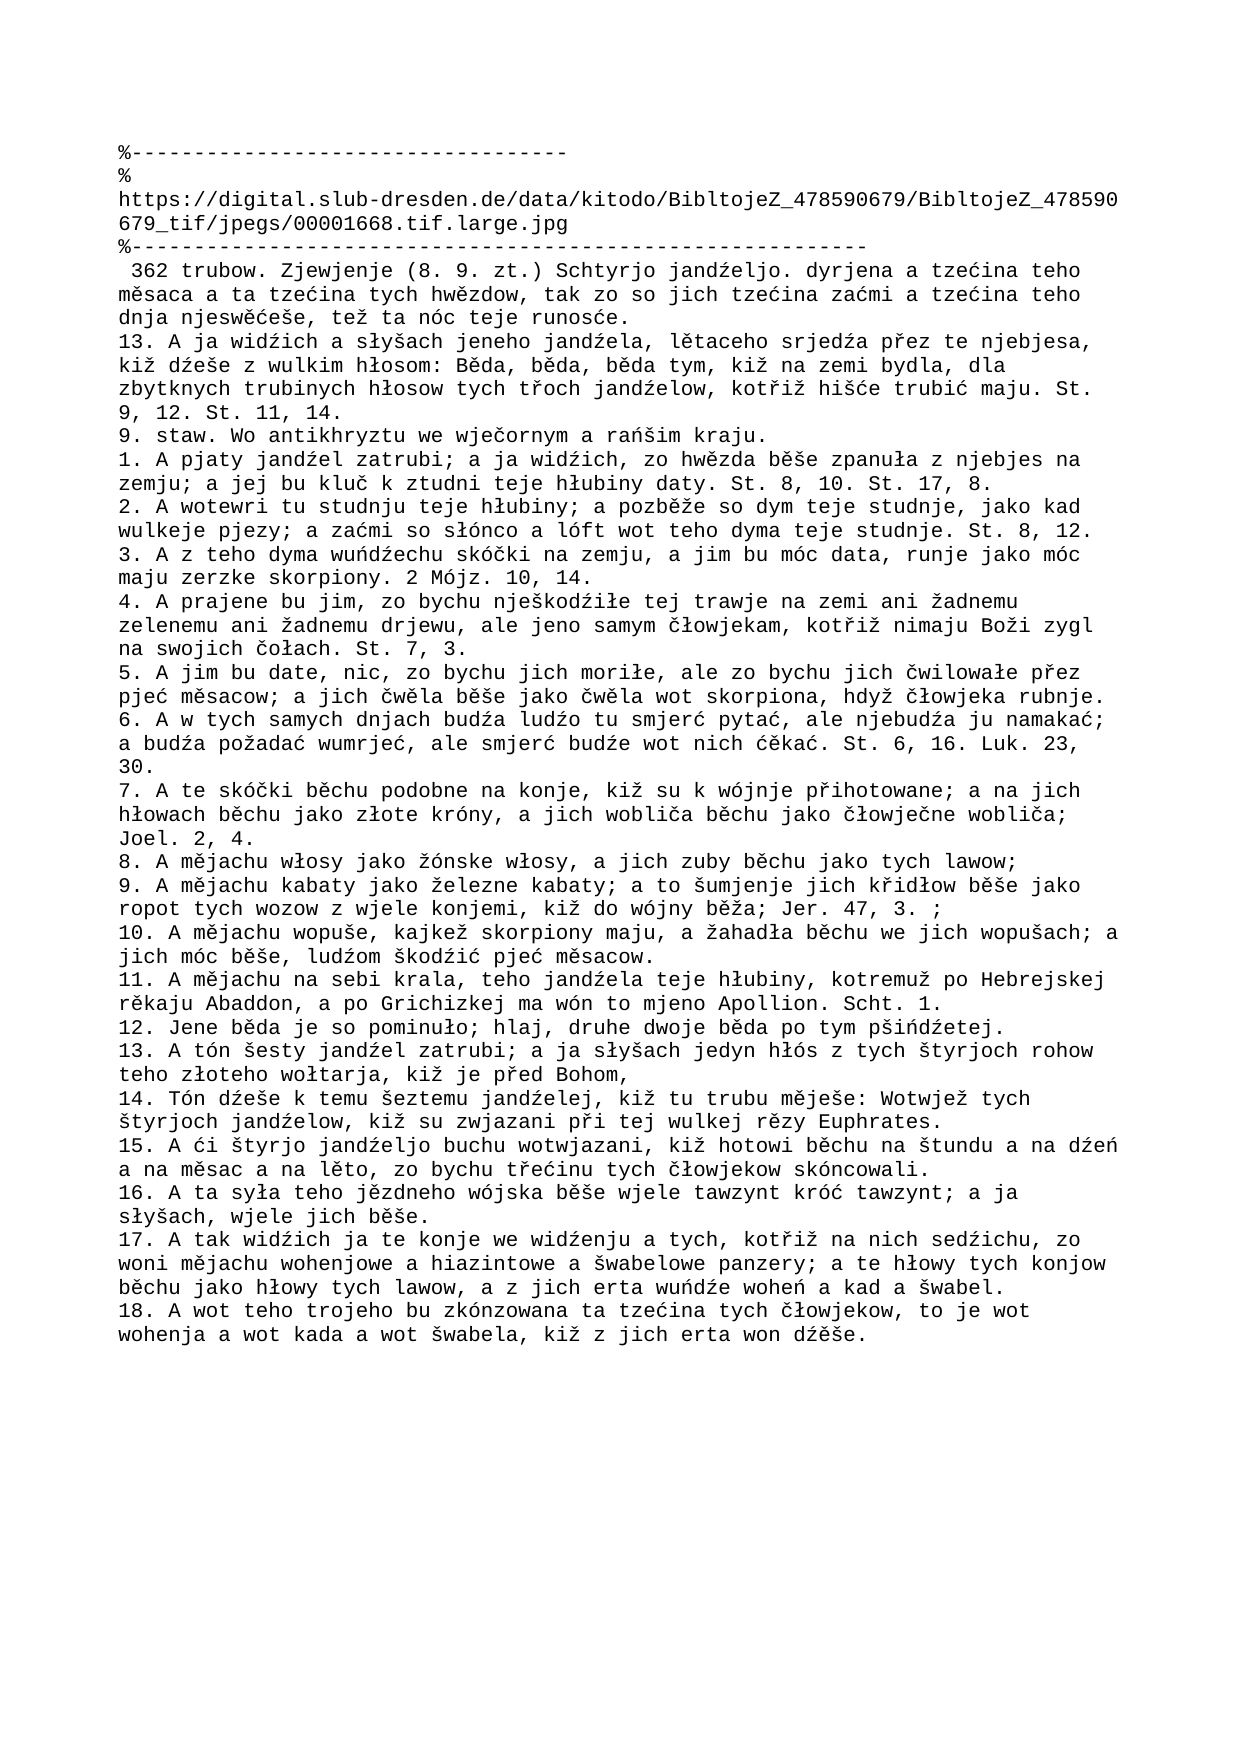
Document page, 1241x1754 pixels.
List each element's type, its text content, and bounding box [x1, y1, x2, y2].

text 5. A jim bu date, nic, zo bychu jich moriłe, ale zo bychu jich čwilowałe přez pjeć měsacow; a jich čwěla běše jako čwěla wot skorpiona, hdyž čłowjeka rubnje. [118, 662, 1122, 709]
text 9. staw. Wo antikhryztu we wječornym a rańšim kraju. [118, 426, 1122, 449]
text 6. A w tych samych dnjach budźa ludźo tu smjerć pytać, ale njebudźa ju namakać; a budźa požadać wumrjeć, ale smjerć budźe wot nich ćěkać. St. 6, 16. Luk. 23, 30. [118, 709, 1122, 780]
text % https://digital.slub-dresden.de/data/kitodo/BibltojeZ_478590679/BibltojeZ_478590679_tif/jpegs/00001668.tif.large.jpg [118, 165, 1122, 236]
text 2. A wotewri tu studnju teje hłubiny; a pozběže so dym teje studnje, jako kad wulkeje pjezy; a zaćmi so słónco a lóft wot teho dyma teje studnje. St. 8, 12. [118, 496, 1122, 544]
text %----------------------------------------------------------- [118, 236, 1122, 260]
text 11. A mějachu na sebi krala, teho jandźela teje hłubiny, kotremuž po Hebrejskej rěkaju Abaddon, a po Grichizkej ma wón to mjeno Apollion. Scht. 1. [118, 969, 1122, 1017]
text 18. A wot teho trojeho bu zkónzowana ta tzećina tych čłowjekow, to je wot wohenja a wot kada a wot šwabela, kiž z jich erta won dźěše. [118, 1300, 1122, 1348]
text 13. A tón šesty jandźel zatrubi; a ja słyšach jedyn hłós z tych štyrjoch rohow teho złoteho wołtarja, kiž je před Bohom, [118, 1040, 1122, 1088]
text 7. A te skóčki běchu podobne na konje, kiž su k wójnje přihotowane; a na jich hłowach běchu jako złote króny, a jich wobliča běchu jako čłowječne wobliča; Joel. 2, 4. [118, 780, 1122, 851]
text 4. A prajene bu jim, zo bychu nješkodźiłe tej trawje na zemi ani žadnemu zelenemu ani žadnemu drjewu, ale jeno samym čłowjekam, kotřiž nimaju Boži zygl na swojich čołach. St. 7, 3. [118, 591, 1122, 662]
text 9. A mějachu kabaty jako železne kabaty; a to šumjenje jich křidłow běše jako ropot tych wozow z wjele konjemi, kiž do wójny běža; Jer. 47, 3. ; [118, 875, 1122, 922]
text 3. A z teho dyma wuńdźechu skóčki na zemju, a jim bu móc data, runje jako móc maju zerzke skorpiony. 2 Mójz. 10, 14. [118, 544, 1122, 591]
text 362 trubow. Zjewjenje (8. 9. zt.) Schtyrjo jandźeljo. dyrjena a tzećina teho měsaca a ta tzećina tych hwězdow, tak zo so jich tzećina zaćmi a tzećina teho dnja njeswěćeše, tež ta nóc teje runosće. [118, 260, 1122, 331]
text 1. A pjaty jandźel zatrubi; a ja widźich, zo hwězda běše zpanuła z njebjes na zemju; a jej bu kluč k ztudni teje hłubiny daty. St. 8, 10. St. 17, 8. [118, 449, 1122, 496]
text 12. Jene běda je so pominuło; hlaj, druhe dwoje běda po tym pšińdźetej. [118, 1017, 1122, 1040]
text %----------------------------------- [118, 142, 1122, 165]
text 13. A ja widźich a słyšach jeneho jandźela, lětaceho srjedźa přez te njebjesa, kiž dźeše z wulkim hłosom: Běda, běda, běda tym, kiž na zemi bydla, dla zbytknych trubinych hłosow tych třoch jandźelow, kotřiž hišće trubić maju. St. 9, 12. St. 11, 14. [118, 331, 1122, 426]
text 16. A ta syła teho jězdneho wójska běše wjele tawzynt króć tawzynt; a ja słyšach, wjele jich běše. [118, 1182, 1122, 1229]
text 14. Tón dźeše k temu šeztemu jandźelej, kiž tu trubu měješe: Wotwjež tych štyrjoch jandźelow, kiž su zwjazani při tej wulkej rězy Euphrates. [118, 1088, 1122, 1135]
text 8. A mějachu włosy jako žónske włosy, a jich zuby běchu jako tych lawow; [118, 851, 1122, 875]
text 17. A tak widźich ja te konje we widźenju a tych, kotřiž na nich sedźichu, zo woni mějachu wohenjowe a hiazintowe a šwabelowe panzery; a te hłowy tych konjow běchu jako hłowy tych lawow, a z jich erta wuńdźe woheń a kad a šwabel. [118, 1229, 1122, 1300]
text 10. A mějachu wopuše, kajkež skorpiony maju, a žahadła běchu we jich wopušach; a jich móc běše, ludźom škodźić pjeć měsacow. [118, 922, 1122, 969]
text 15. A ći štyrjo jandźeljo buchu wotwjazani, kiž hotowi běchu na štundu a na dźeń a na měsac a na lěto, zo bychu třećinu tych čłowjekow skóncowali. [118, 1135, 1122, 1182]
